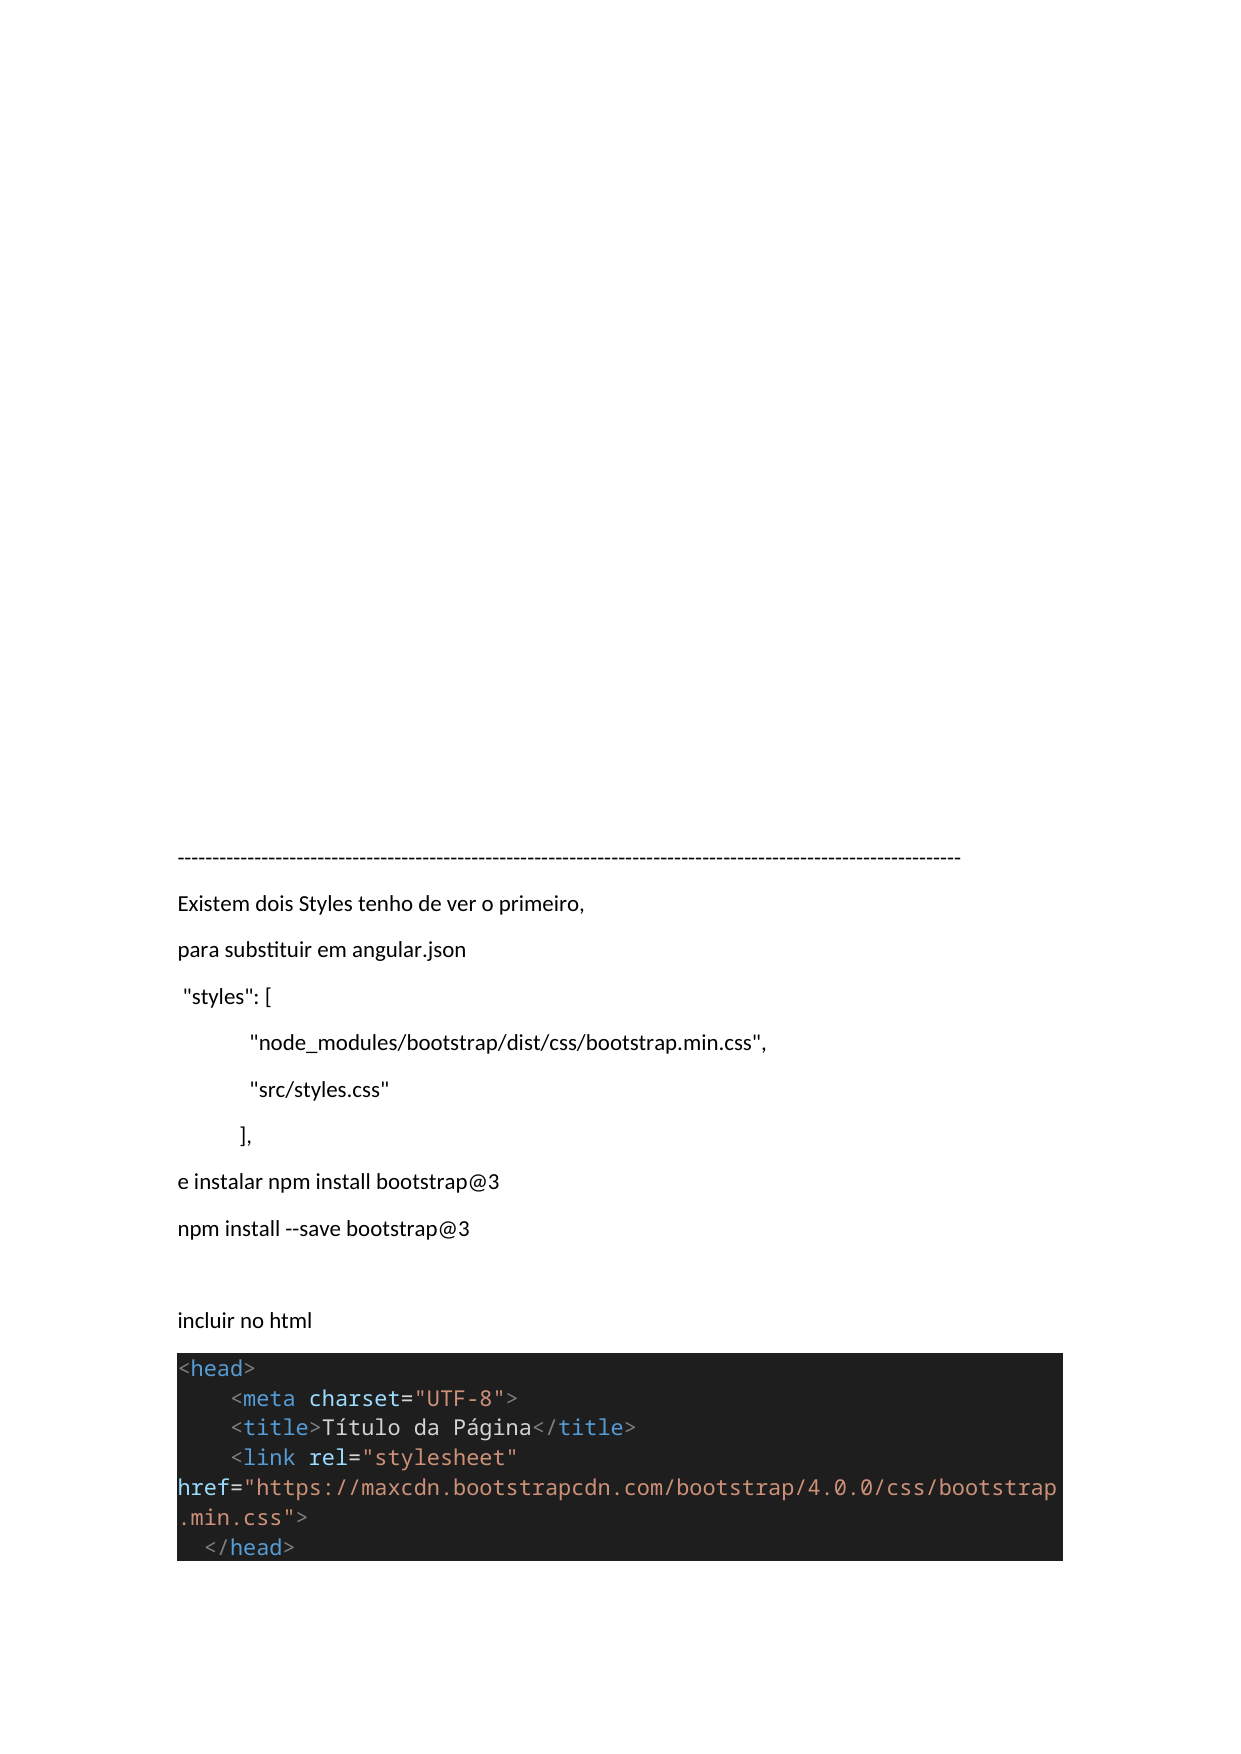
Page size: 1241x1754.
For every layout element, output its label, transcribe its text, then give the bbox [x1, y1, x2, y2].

text <meta charset="UTF-8"> [177, 1383, 1063, 1412]
text <title>Título da Página</title> [177, 1412, 1063, 1442]
text </head> [177, 1532, 1063, 1561]
text Existem dois Styles tenho de ver o primeiro, [177, 889, 1063, 917]
text <link rel="stylesheet" href="https://maxcdn.bootstrapcdn.com/bootstrap/4.0.0/css/bootstrap.min.css"> [177, 1442, 1063, 1532]
text "src/styles.css" [177, 1075, 1063, 1103]
text "node_modules/bootstrap/dist/css/bootstrap.min.css", [177, 1028, 1063, 1056]
text "styles": [ [177, 982, 1063, 1010]
text ---------------------------------------------------------------------------------------------------------------- [177, 843, 1063, 871]
text <head> [177, 1353, 1063, 1383]
text para substituir em angular.json [177, 936, 1063, 964]
text ], [177, 1121, 1063, 1149]
text incluir no html [177, 1306, 1063, 1334]
text e instalar npm install bootstrap@3 [177, 1167, 1063, 1195]
text npm install --save bootstrap@3 [177, 1214, 1063, 1242]
